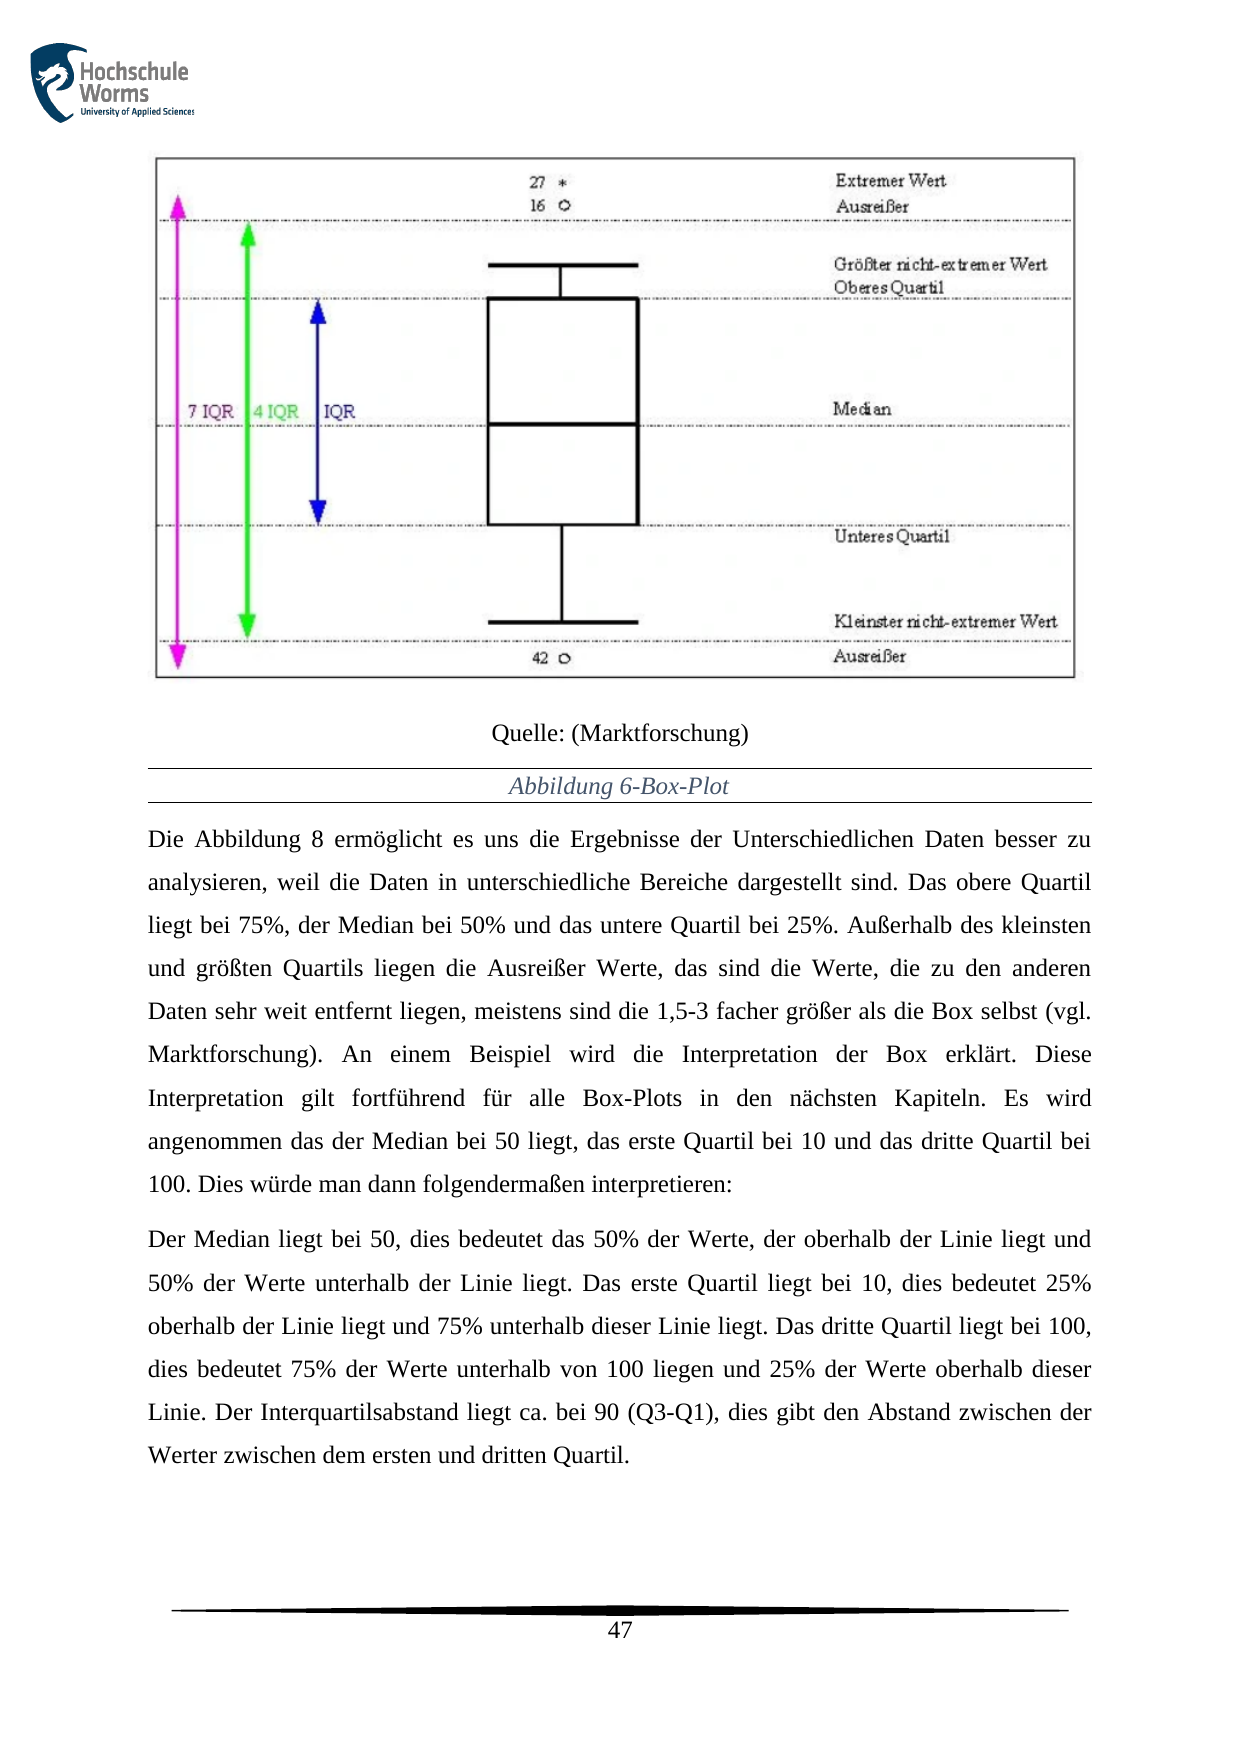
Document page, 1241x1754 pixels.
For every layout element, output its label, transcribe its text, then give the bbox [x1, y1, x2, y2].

text Der Median liegt bei 50, dies bedeutet das 50% der Werte, der oberhalb der Linie liegt und 50% der Werte unterhalb der Linie liegt. Das erste Quartil liegt bei 10, dies bedeutet 25% oberhalb der Linie liegt und 75% unterhalb dieser Linie liegt. Das dritte Quartil liegt bei 100, dies bedeutet 75% der Werte unterhalb von 100 liegen und 25% der Werte oberhalb dieser Linie. Der Interquartilsabstand liegt ca. bei 90 (Q3-Q1), dies gibt den Abstand zwischen der Werter zwischen dem ersten und dritten Quartil. [148, 1224, 1092, 1469]
text Abbildung 6-Box-Plot [148, 769, 1092, 802]
text Quelle: (Marktforschung) [148, 718, 1092, 747]
text Die Abbildung 8 ermöglicht es uns die Ergebnisse der Unterschiedlichen Daten besser zu analysieren, weil die Daten in unterschiedliche Bereiche dargestellt sind. Das obere Quartil liegt bei 75%, der Median bei 50% und das untere Quartil bei 25%. Außerhalb des kleinsten und größten Quartils liegen die Ausreißer Werte, das sind die Werte, die zu den anderen Daten sehr weit entfernt liegen, meistens sind die 1,5-3 facher größer als die Box selbst (vgl. Marktforschung). An einem Beispiel wird die Interpretation der Box erklärt. Diese Interpretation gilt fortführend für alle Box-Plots in den nächsten Kapiteln. Es wird angenommen das der Median bei 50 liegt, das erste Quartil bei 10 und das dritte Quartil bei 100. Dies würde man dann folgendermaßen interpretieren: [148, 824, 1092, 1198]
